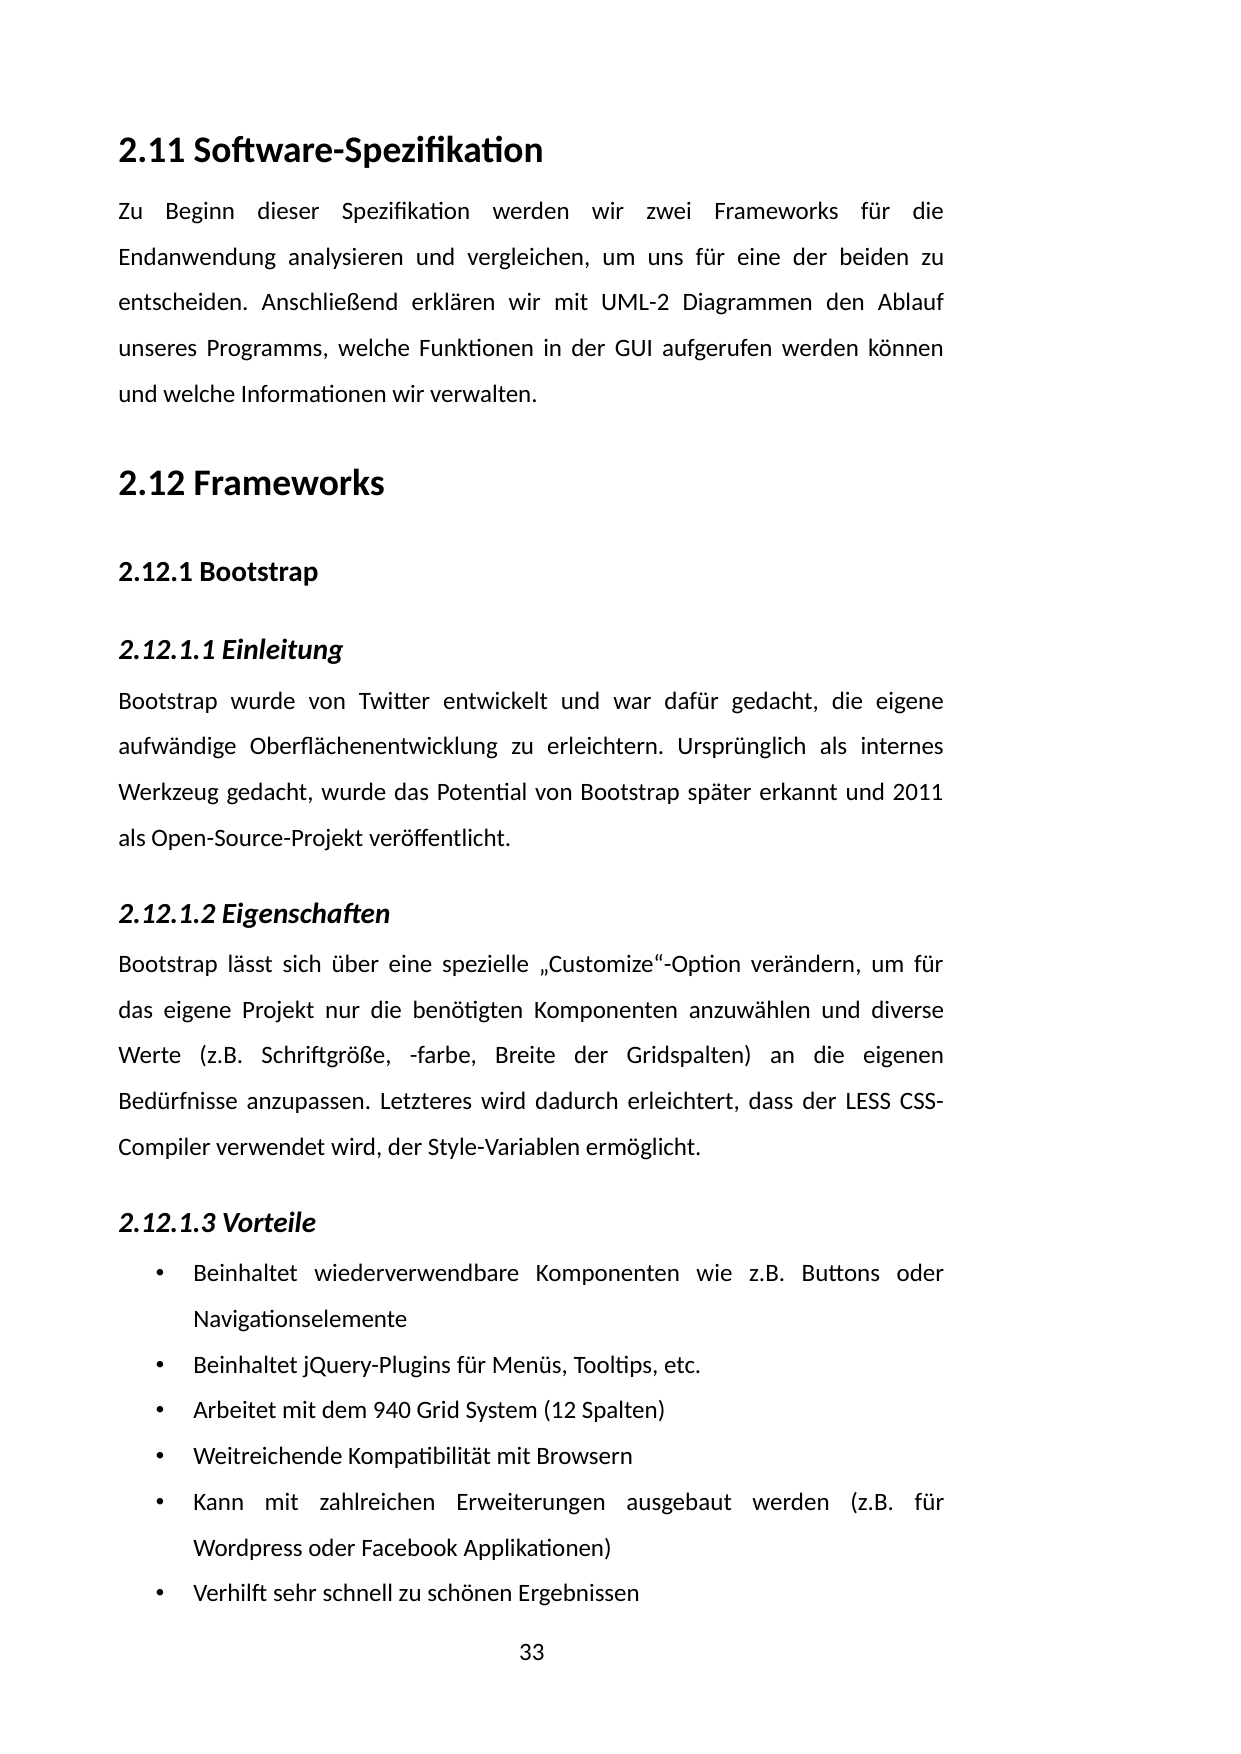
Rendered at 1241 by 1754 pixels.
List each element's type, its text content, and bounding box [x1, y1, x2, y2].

list Kann mit zahlreichen Erweiterungen ausgebaut werden (z.B. für Wordpress oder Facebook Applikationen) [156, 1486, 945, 1562]
subtitle 2.12.1.1 Einleitung [118, 631, 945, 667]
list Verhilft sehr schnell zu schönen Ergebnissen [156, 1577, 945, 1608]
subtitle 2.12 Frameworks [118, 459, 945, 505]
subtitle 2.11 Software-Spezifikation [118, 126, 945, 172]
list Beinhaltet jQuery-Plugins für Menüs, Tooltips, etc. [156, 1349, 945, 1379]
text Zu Beginn dieser Spezifikation werden wir zwei Frameworks für die Endanwendung analysieren und vergleichen, um uns für eine der beiden zu entscheiden. Anschließend erklären wir mit UML-2 Diagrammen den Ablauf unseres Programms, welche Funktionen in der GUI aufgerufen werden können und welche Informationen wir verwalten. [118, 195, 945, 408]
list Beinhaltet wiederverwendbare Komponenten wie z.B. Buttons oder Navigationselemente [156, 1257, 945, 1334]
list Arbeitet mit dem 940 Grid System (12 Spalten) [156, 1394, 945, 1425]
subtitle 2.12.1.3 Vorteile [118, 1204, 945, 1239]
subtitle 2.12.1.2 Eigenschaften [118, 895, 945, 930]
text Bootstrap wurde von Twitter entwickelt und war dafür gedacht, die eigene aufwändige Oberflächenentwicklung zu erleichtern. Ursprünglich als internes Werkzeug gedacht, wurde das Potential von Bootstrap später erkannt und 2011 als Open-Source-Projekt veröffentlicht. [118, 685, 945, 852]
list Weitreichende Kompatibilität mit Browsern [156, 1440, 945, 1471]
subtitle 2.12.1 Bootstrap [118, 553, 945, 588]
text Bootstrap lässt sich über eine spezielle „Customize“-Option verändern, um für das eigene Projekt nur die benötigten Komponenten anzuwählen und diverse Werte (z.B. Schriftgröße, -farbe, Breite der Gridspalten) an die eigenen Bedürfnisse anzupassen. Letzteres wird dadurch erleichtert, dass der LESS CSS-Compiler verwendet wird, der Style-Variablen ermöglicht. [118, 948, 945, 1162]
